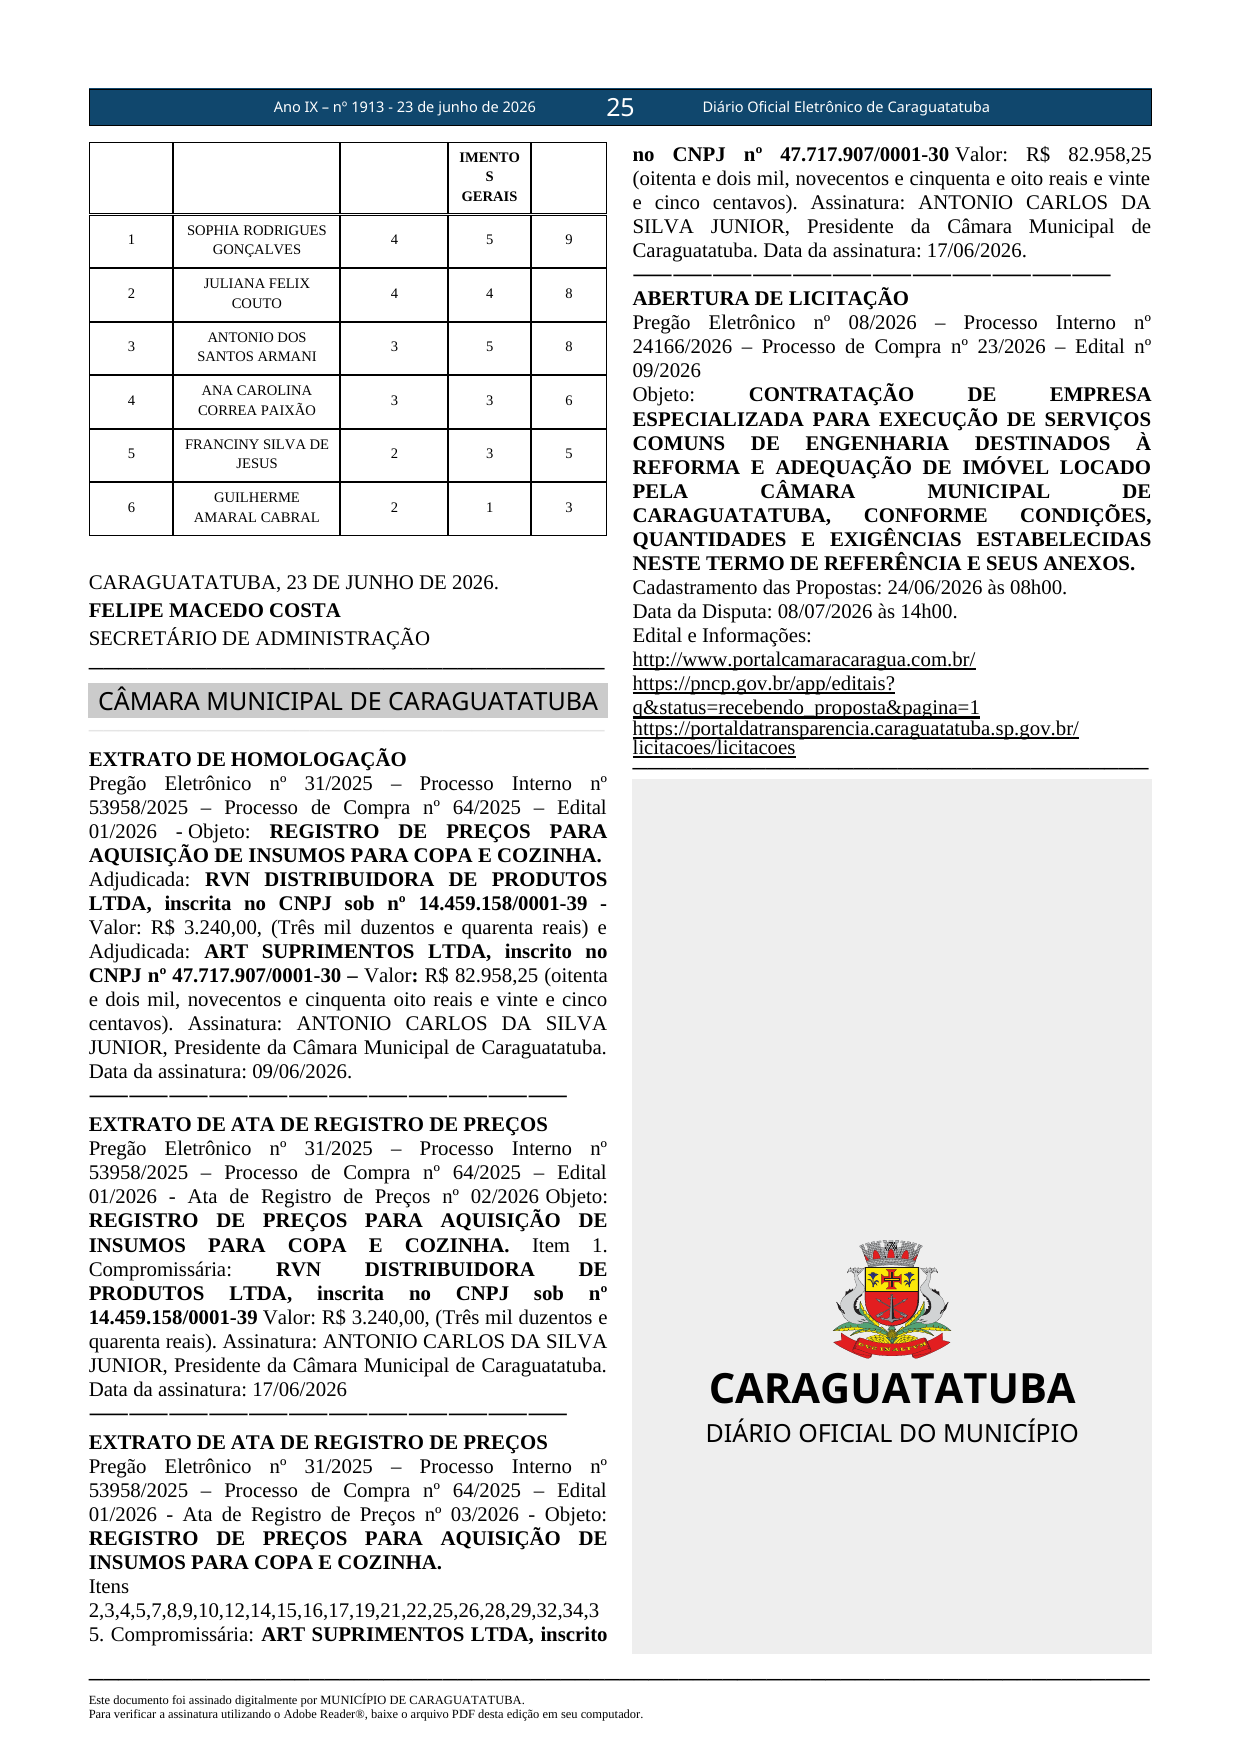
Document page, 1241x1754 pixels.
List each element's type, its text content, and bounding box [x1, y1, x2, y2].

table_cell 3 [532, 483, 606, 535]
table_cell ANA CAROLINA CORREA PAIXÃO [174, 376, 339, 428]
table_cell SOPHIA RODRIGUES GONÇALVES [174, 216, 339, 267]
text CARAGUATATUBA, 23 DE JUNHO DE 2026. [88, 570, 608, 594]
table_cell 8 [532, 269, 606, 321]
table_cell 5 [532, 430, 606, 481]
table_cell 8 [532, 323, 606, 374]
table_cell 4 [90, 376, 172, 428]
table_cell 3 [449, 430, 530, 481]
table_cell 2 [90, 269, 172, 321]
table_cell ANTONIO DOS SANTOS ARMANI [174, 323, 339, 374]
text FELIPE MACEDO COSTA [88, 598, 608, 622]
text Pregão Eletrônico nº 31/2025 – Processo Interno nº 53958/2025 – Processo de Compra nº 64/2025 – Edital 01/2026 - Ata de Registro de Preços nº 02/2026 Objeto: REGISTRO DE PREÇOS PARA AQUISIÇÃO DE INSUMOS PARA COPA E COZINHA. Item 1. Compromissária: RVN DISTRIBUIDORA DE PRODUTOS LTDA, inscrita no CNPJ sob nº 14.459.158/0001-39 Valor: R$ 3.240,00, (Três mil duzentos e quarenta reais). Assinatura: ANTONIO CARLOS DA SILVA JUNIOR, Presidente da Câmara Municipal de Caraguatatuba. Data da assinatura: 17/06/2026 [88, 1136, 608, 1401]
table_cell 3 [90, 323, 172, 374]
text ─────────────────────────────────── [88, 653, 608, 679]
text no CNPJ nº 47.717.907/0001-30 Valor: R$ 82.958,25 (oitenta e dois mil, novecentos e cinquenta e oito reais e vinte e cinco centavos). Assinatura: ANTONIO CARLOS DA SILVA JUNIOR, Presidente da Câmara Municipal de Caraguatatuba. Data da assinatura: 17/06/2026. [632, 142, 1152, 262]
table_cell 5 [449, 323, 530, 374]
text Pregão Eletrônico nº 31/2025 – Processo Interno nº 53958/2025 – Processo de Compra nº 64/2025 – Edital 01/2026 - Objeto: REGISTRO DE PREÇOS PARA AQUISIÇÃO DE INSUMOS PARA COPA E COZINHA. Adjudicada: RVN DISTRIBUIDORA DE PRODUTOS LTDA, inscrita no CNPJ sob nº 14.459.158/0001-39 - Valor: R$ 3.240,00, (Três mil duzentos e quarenta reais) e Adjudicada: ART SUPRIMENTOS LTDA, inscrito no CNPJ nº 47.717.907/0001-30 – Valor: R$ 82.958,25 (oitenta e dois mil, novecentos e cinquenta oito reais e vinte e cinco centavos). Assinatura: ANTONIO CARLOS DA SILVA JUNIOR, Presidente da Câmara Municipal de Caraguatatuba. Data da assinatura: 09/06/2026. [88, 771, 608, 1083]
table_cell 2 [341, 483, 447, 535]
table_cell [341, 143, 447, 213]
text https://portaldatransparencia.caraguatatuba.sp.gov.br/licitacoes/licitacoes [632, 719, 1152, 759]
table_cell 3 [449, 376, 530, 428]
text http://www.portalcamaracaragua.com.br/ [632, 647, 1152, 671]
table_cell 4 [341, 269, 447, 321]
table_cell 4 [341, 216, 447, 267]
table_cell 2 [341, 430, 447, 481]
table_cell GUILHERME AMARAL CABRAL [174, 483, 339, 535]
text ⸺⸺⸺⸺⸺⸺⸺⸺⸺⸺⸺⸺ABERTURA DE LICITAÇÃO [632, 262, 1152, 310]
text CÂMARA MUNICIPAL DE CARAGUATATUBA [88, 683, 608, 718]
text Objeto: CONTRATAÇÃO DE EMPRESA ESPECIALIZADA PARA EXECUÇÃO DE SERVIÇOS COMUNS DE ENGENHARIA DESTINADOS À REFORMA E ADEQUAÇÃO DE IMÓVEL LOCADO PELA CÂMARA MUNICIPAL DE CARAGUATATUBA, CONFORME CONDIÇÕES, QUANTIDADES E EXIGÊNCIAS ESTABELECIDAS NESTE TERMO DE REFERÊNCIA E SEUS ANEXOS. [632, 382, 1152, 575]
table_cell 6 [532, 376, 606, 428]
text Itens 2,3,4,5,7,8,9,10,12,14,15,16,17,19,21,22,25,26,28,29,32,34,35. Compromissária: ART SUPRIMENTOS LTDA, inscrito [88, 1574, 608, 1646]
table_cell 4 [449, 269, 530, 321]
text ⸺⸺⸺⸺⸺⸺⸺⸺⸺⸺⸺⸺ [88, 1083, 608, 1107]
table_cell 5 [449, 216, 530, 267]
table_cell 9 [532, 216, 606, 267]
table_cell 1 [449, 483, 530, 535]
text ⸺⸺⸺⸺⸺⸺⸺⸺⸺⸺⸺⸺ [88, 1401, 608, 1425]
text SECRETÁRIO DE ADMINISTRAÇÃO [88, 626, 608, 649]
table_cell 5 [90, 430, 172, 481]
table_cell 3 [341, 323, 447, 374]
text CARAGUATATUBA [632, 1358, 1152, 1415]
table_cell 3 [341, 376, 447, 428]
text Cadastramento das Propostas: 24/06/2026 às 08h00. [632, 575, 1152, 599]
text EXTRATO DE ATA DE REGISTRO DE PREÇOS [88, 1112, 608, 1136]
table_cell JULIANA FELIX COUTO [174, 269, 339, 321]
table_cell FRANCINY SILVA DE JESUS [174, 430, 339, 481]
table_cell 6 [90, 483, 172, 535]
text https://pncp.gov.br/app/editais?q&status=recebendo_proposta&pagina=1 [632, 671, 1152, 719]
text EXTRATO DE HOMOLOGAÇÃO [88, 746, 608, 771]
table_cell 1 [90, 216, 172, 267]
table_cell [532, 143, 606, 213]
text EXTRATO DE ATA DE REGISTRO DE PREÇOS [88, 1430, 608, 1454]
text Pregão Eletrônico nº 08/2026 – Processo Interno nº 24166/2026 – Processo de Compra nº 23/2026 – Edital nº 09/2026 [632, 310, 1152, 382]
text Edital e Informações: [632, 623, 1152, 647]
text DIÁRIO OFICIAL DO MUNICÍPIO [632, 1415, 1152, 1449]
text ─────────────────────────────────── [88, 718, 608, 742]
text ─────────────────────────────────── [632, 759, 1152, 779]
table_cell IMENTOS GERAIS [449, 143, 530, 213]
text Pregão Eletrônico nº 31/2025 – Processo Interno nº 53958/2025 – Processo de Compra nº 64/2025 – Edital 01/2026 - Ata de Registro de Preços nº 03/2026 - Objeto: REGISTRO DE PREÇOS PARA AQUISIÇÃO DE INSUMOS PARA COPA E COZINHA. [88, 1454, 608, 1574]
text Data da Disputa: 08/07/2026 às 14h00. [632, 599, 1152, 623]
table_cell [174, 143, 339, 213]
table_cell [90, 143, 172, 213]
